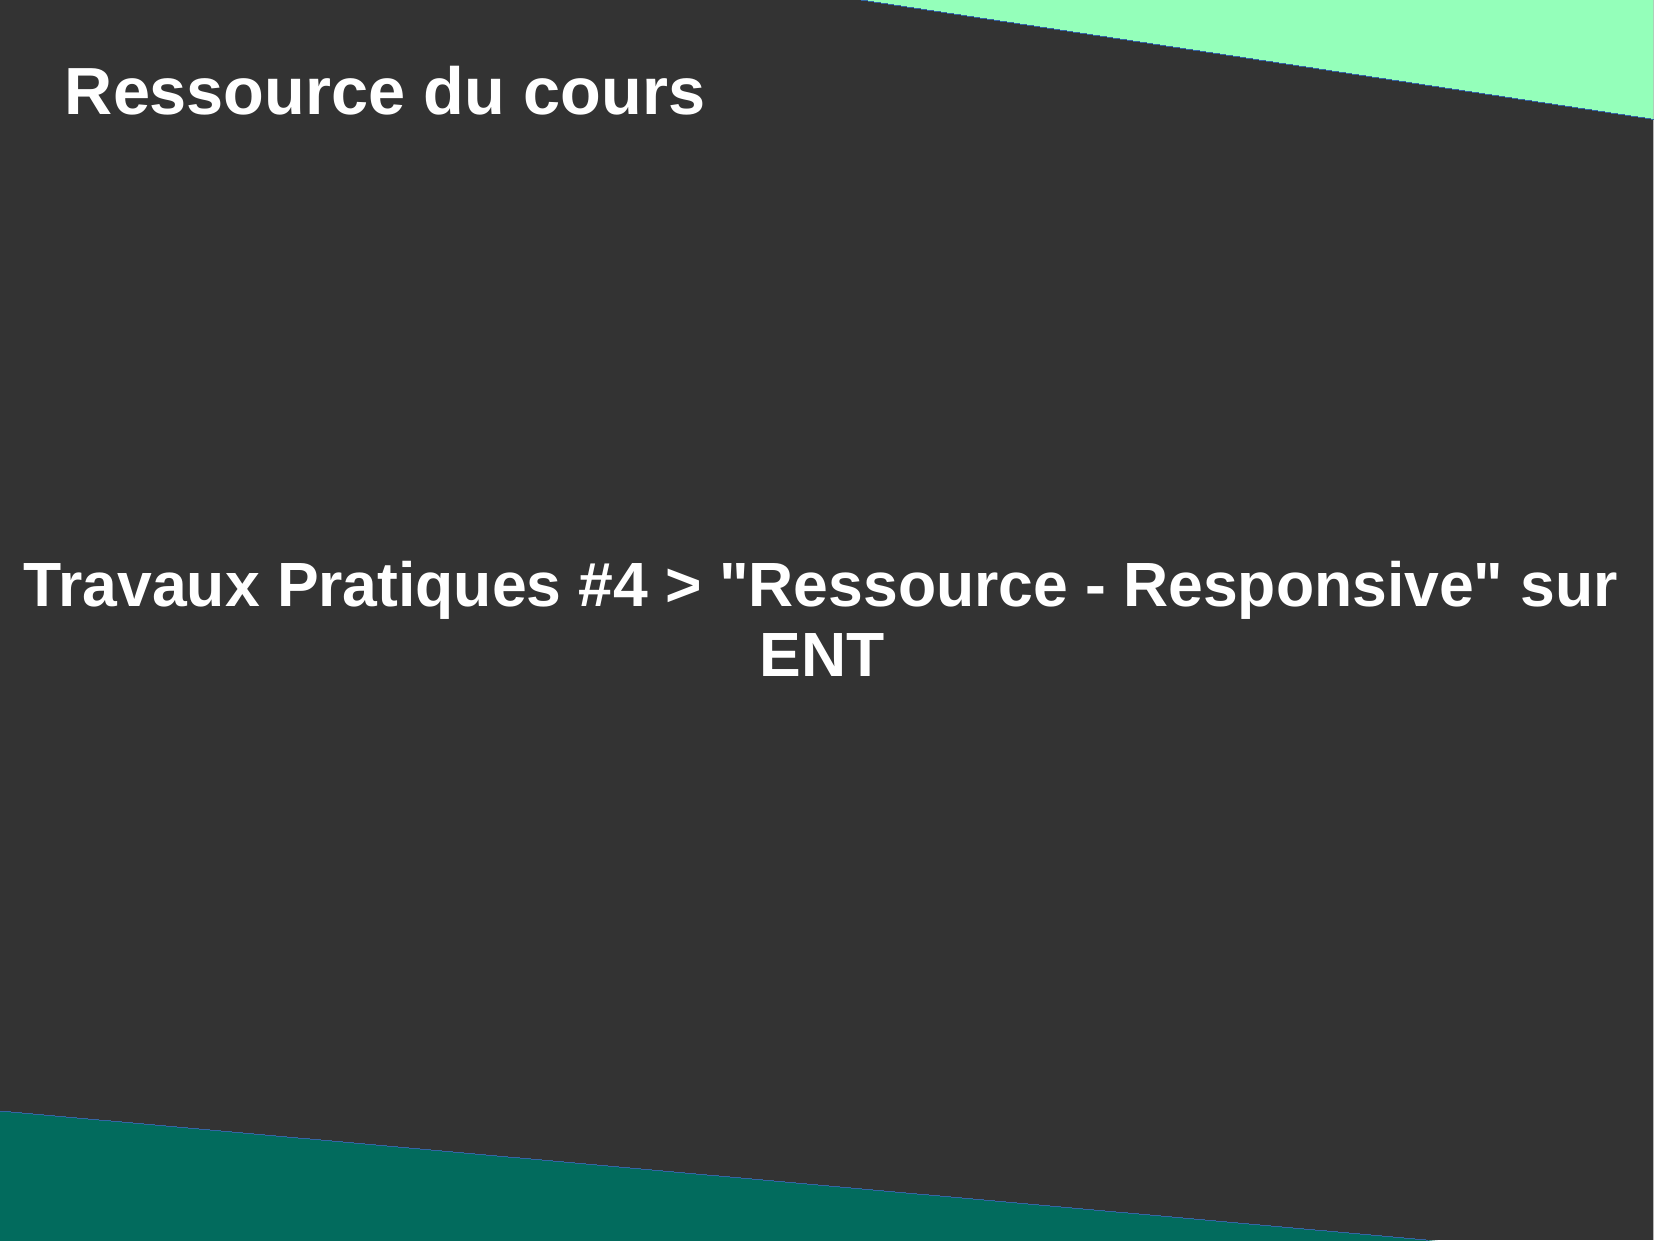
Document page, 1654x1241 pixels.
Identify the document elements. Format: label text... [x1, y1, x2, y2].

title Travaux Pratiques #4 > "Ressource - Responsive" sur ENT [22, 550, 1622, 690]
title Ressource du cours [64, 54, 1553, 157]
text_box [861, 0, 1654, 120]
